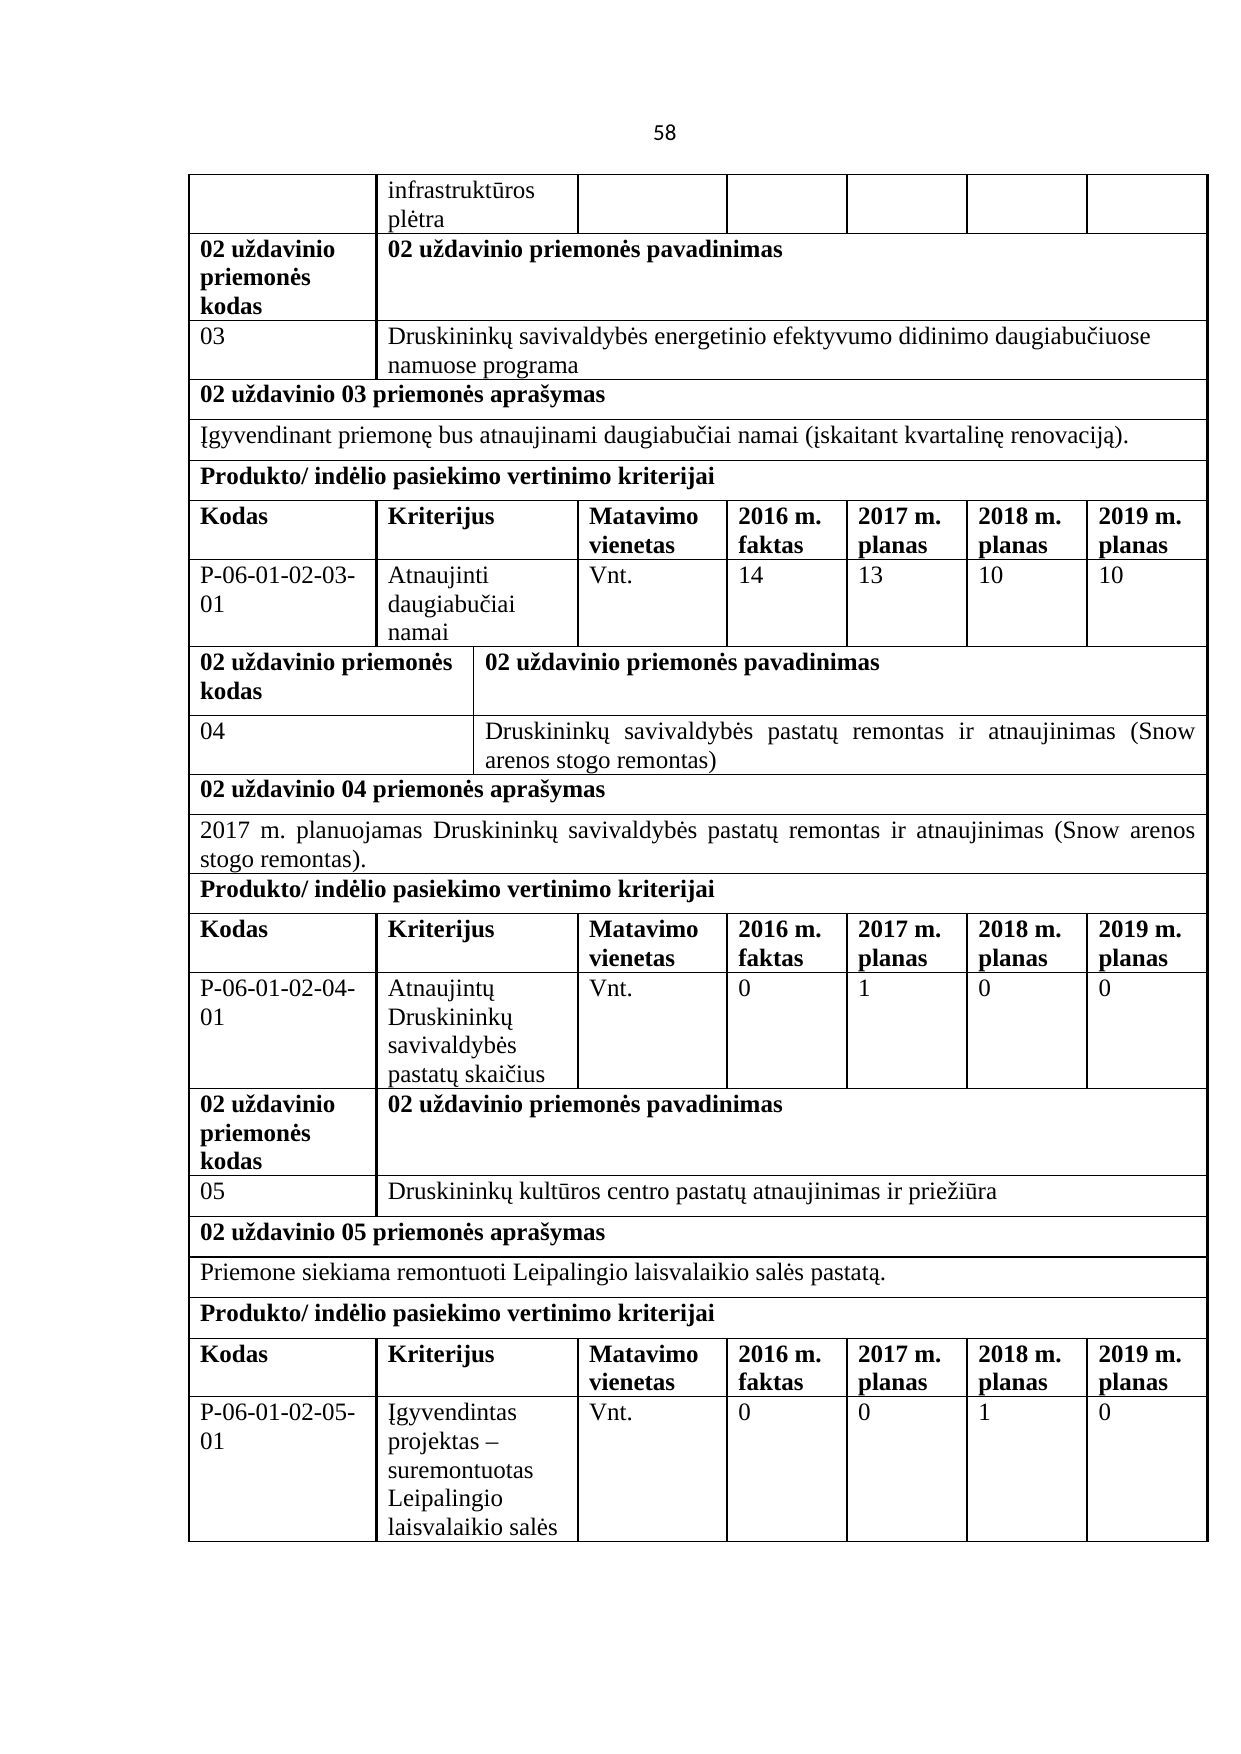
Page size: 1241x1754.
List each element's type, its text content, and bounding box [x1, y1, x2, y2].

table_cell 02 uždavinio 05 priemonės aprašymas [190, 1217, 1206, 1256]
table_cell 1 [848, 973, 966, 1088]
table_cell 02 uždavinio priemonės pavadinimas [474, 647, 1206, 715]
table_cell Vnt. [579, 1397, 726, 1541]
table_cell 2017 m. planas [848, 1339, 966, 1396]
table_cell 2017 m. planas [848, 914, 966, 972]
table_cell P-06-01-02-03-01 [190, 560, 375, 646]
table_cell Įgyvendinant priemonę bus atnaujinami daugiabučiai namai (įskaitant kvartalinę renovaciją). [190, 420, 1206, 460]
table_cell 2018 m. planas [968, 1339, 1086, 1396]
table_cell Kriterijus [378, 501, 577, 559]
table_cell Atnaujintų Druskininkų savivaldybės pastatų skaičius [378, 973, 577, 1088]
table_cell 02 uždavinio priemonės pavadinimas [378, 1089, 1206, 1175]
table_cell 02 uždavinio 03 priemonės aprašymas [190, 380, 1206, 419]
table_cell 2017 m. planas [848, 501, 966, 559]
table_cell 04 [190, 716, 473, 773]
table_cell 2016 m. faktas [728, 1339, 846, 1396]
table_cell Druskininkų kultūros centro pastatų atnaujinimas ir priežiūra [378, 1176, 1206, 1216]
table_cell Druskininkų savivaldybės energetinio efektyvumo didinimo daugiabučiuose namuose programa [378, 321, 1206, 378]
table_cell 0 [728, 973, 846, 1088]
table_cell 14 [728, 560, 846, 646]
table_cell Kriterijus [378, 1339, 577, 1396]
table_cell [579, 175, 726, 233]
table_cell Matavimo vienetas [579, 501, 726, 559]
table_cell 02 uždavinio priemonės pavadinimas [378, 234, 1206, 320]
table_cell Kriterijus [378, 914, 577, 972]
table_cell 05 [190, 1176, 375, 1216]
table_cell P-06-01-02-04-01 [190, 973, 375, 1088]
table_cell 13 [848, 560, 966, 646]
table_cell 2016 m. faktas [728, 914, 846, 972]
table_cell 1 [968, 1397, 1086, 1541]
table_cell 0 [1088, 973, 1206, 1088]
table_cell 03 [190, 321, 375, 378]
table_cell P-06-01-02-05-01 [190, 1397, 375, 1541]
table_cell 2019 m. planas [1088, 1339, 1206, 1396]
table_cell [190, 175, 375, 233]
table_cell 02 uždavinio priemonės kodas [190, 1089, 375, 1175]
table_cell Kodas [190, 1339, 375, 1396]
table_cell Įgyvendintas projektas – suremontuotas Leipalingio laisvalaikio salės [378, 1397, 577, 1541]
table_cell Kodas [190, 914, 375, 972]
table_cell Vnt. [579, 560, 726, 646]
table_cell 2016 m. faktas [728, 501, 846, 559]
table_cell 0 [728, 1397, 846, 1541]
table_cell 0 [968, 973, 1086, 1088]
table_cell [968, 175, 1086, 233]
table_cell Matavimo vienetas [579, 1339, 726, 1396]
table_cell 2018 m. planas [968, 501, 1086, 559]
table_cell Produkto/ indėlio pasiekimo vertinimo kriterijai [190, 1298, 1206, 1338]
table_cell 0 [1088, 1397, 1206, 1541]
table_cell [1088, 175, 1206, 233]
table_cell infrastruktūros plėtra [378, 175, 577, 233]
table_cell Atnaujinti daugiabučiai namai [378, 560, 577, 646]
table_cell Matavimo vienetas [579, 914, 726, 972]
table_cell 2019 m. planas [1088, 501, 1206, 559]
table_cell Druskininkų savivaldybės pastatų remontas ir atnaujinimas (Snow arenos stogo remontas) [474, 716, 1206, 773]
table_cell Kodas [190, 501, 375, 559]
table_cell 02 uždavinio 04 priemonės aprašymas [190, 775, 1206, 814]
table_cell 10 [1088, 560, 1206, 646]
table_cell 2017 m. planuojamas Druskininkų savivaldybės pastatų remontas ir atnaujinimas (Snow arenos stogo remontas). [190, 815, 1206, 873]
table_cell [728, 175, 846, 233]
table_cell 0 [848, 1397, 966, 1541]
table_cell 2018 m. planas [968, 914, 1086, 972]
table_cell Produkto/ indėlio pasiekimo vertinimo kriterijai [190, 874, 1206, 913]
table_cell 02 uždavinio priemonės kodas [190, 234, 375, 320]
table_cell 02 uždavinio priemonės kodas [190, 647, 473, 715]
table_cell Vnt. [579, 973, 726, 1088]
table_cell Priemone siekiama remontuoti Leipalingio laisvalaikio salės pastatą. [190, 1258, 1206, 1297]
table_cell [848, 175, 966, 233]
table_cell 2019 m. planas [1088, 914, 1206, 972]
table_cell Produkto/ indėlio pasiekimo vertinimo kriterijai [190, 461, 1206, 500]
table_cell 10 [968, 560, 1086, 646]
